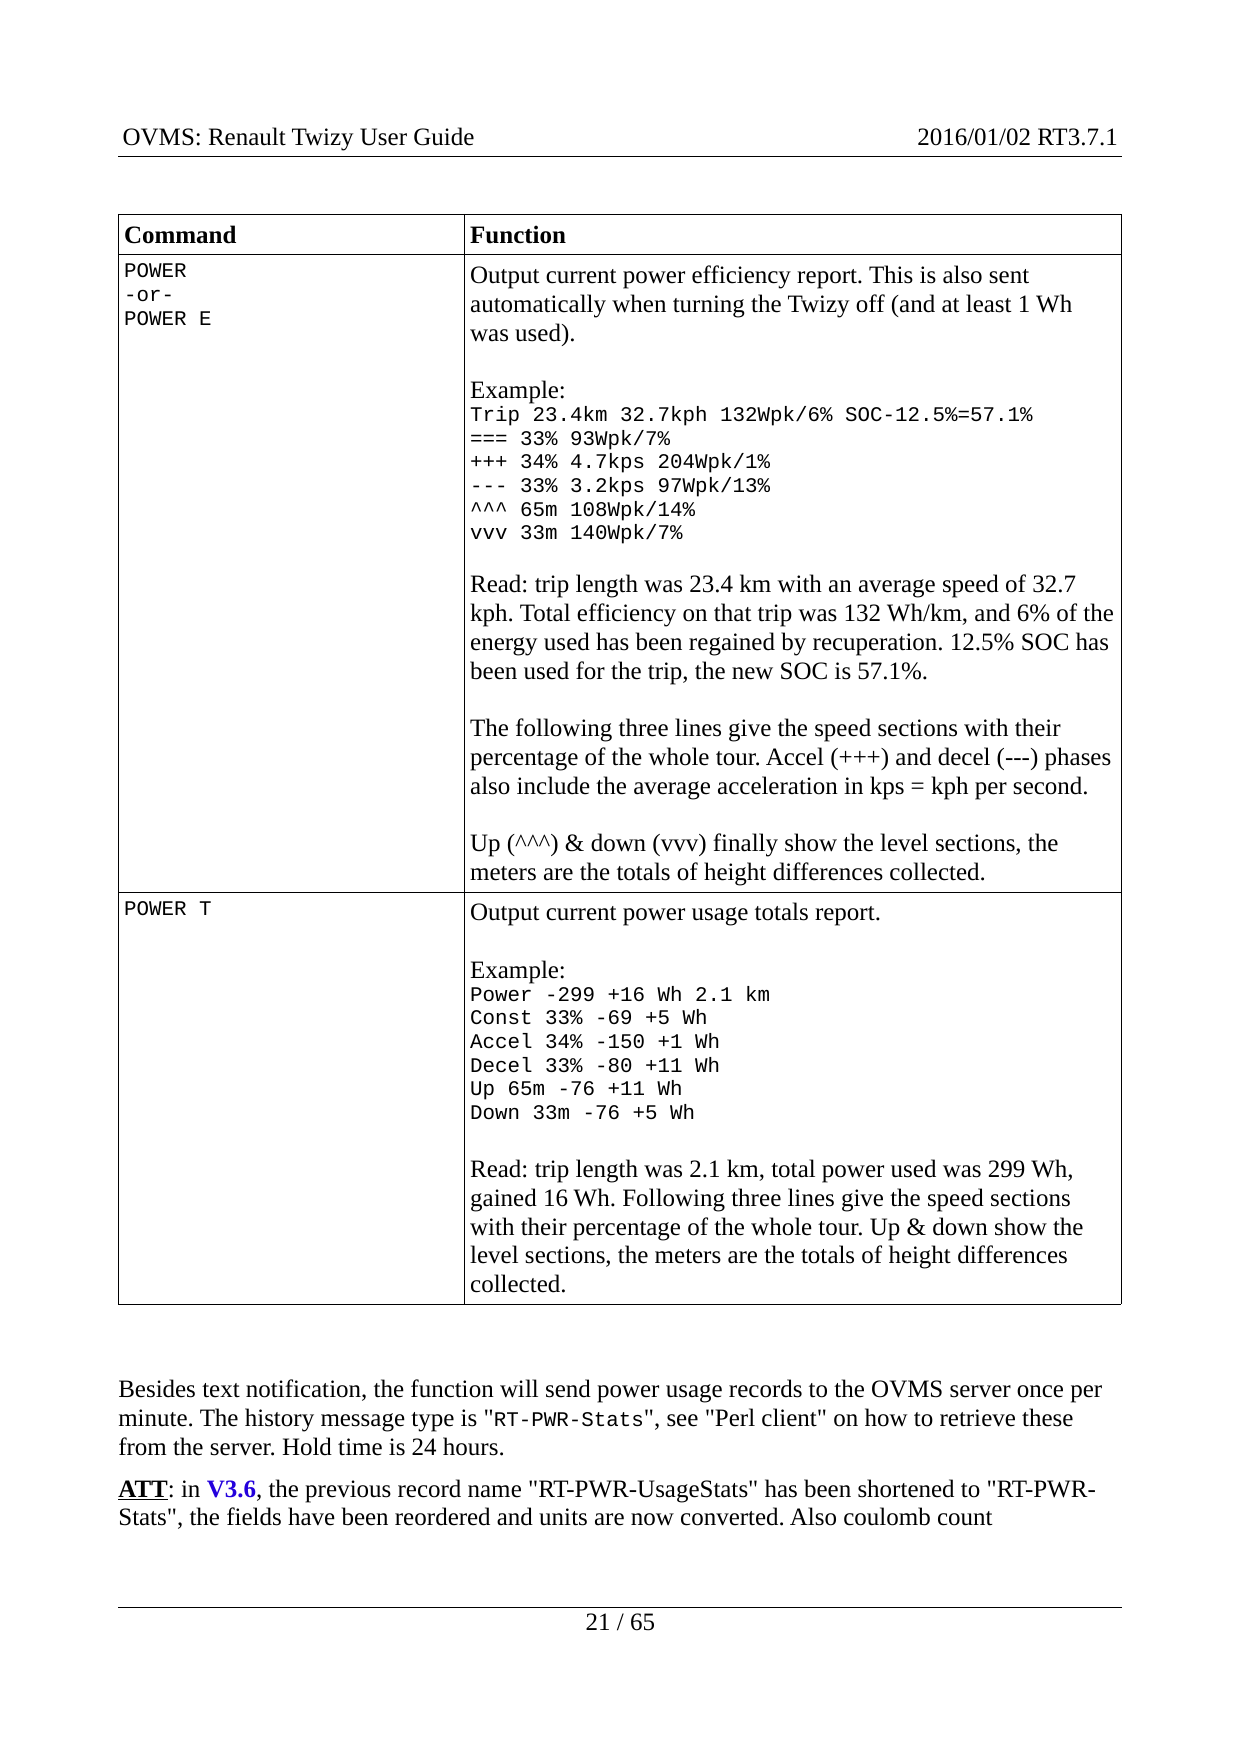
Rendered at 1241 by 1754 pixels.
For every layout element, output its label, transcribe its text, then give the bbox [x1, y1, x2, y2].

table_header Function [465, 215, 1121, 254]
table_cell POWER -or- POWER E [119, 255, 464, 892]
text Besides text notification, the function will send power usage records to the OVMS server once per minute. The history message type is "RT-PWR-Stats", see "Perl client" on how to retrieve these from the server. Hold time is 24 hours. [118, 1374, 1122, 1461]
table_cell Output current power efficiency report. This is also sent automatically when turning the Twizy off (and at least 1 Wh was used). Example: Trip 23.4km 32.7kph 132Wpk/6% SOC-12.5%=57.1% === 33% 93Wpk/7% +++ 34% 4.7kps 204Wpk/1% --- 33% 3.2kps 97Wpk/13% ^^^ 65m 108Wpk/14% vvv 33m 140Wpk/7% Read: trip length was 23.4 km with an average speed of 32.7 kph. Total efficiency on that trip was 132 Wh/km, and 6% of the energy used has been regained by recuperation. 12.5% SOC has been used for the trip, the new SOC is 57.1%. The following three lines give the speed sections with their percentage of the whole tour. Accel (+++) and decel (---) phases also include the average acceleration in kps = kph per second. Up (^^^) & down (vvv) finally show the level sections, the meters are the totals of height differences collected. [465, 255, 1121, 892]
table_cell POWER T [119, 893, 464, 1304]
text ATT: in V3.6, the previous record name "RT-PWR-UsageStats" has been shortened to "RT-PWR-Stats", the fields have been reordered and units are now converted. Also coulomb count [118, 1474, 1122, 1531]
table_cell Output current power usage totals report. Example: Power -299 +16 Wh 2.1 km Const 33% -69 +5 Wh Accel 34% -150 +1 Wh Decel 33% -80 +11 Wh Up 65m -76 +11 Wh Down 33m -76 +5 Wh Read: trip length was 2.1 km, total power used was 299 Wh, gained 16 Wh. Following three lines give the speed sections with their percentage of the whole tour. Up & down show the level sections, the meters are the totals of height differences collected. [465, 893, 1121, 1304]
table_header Command [119, 215, 464, 254]
